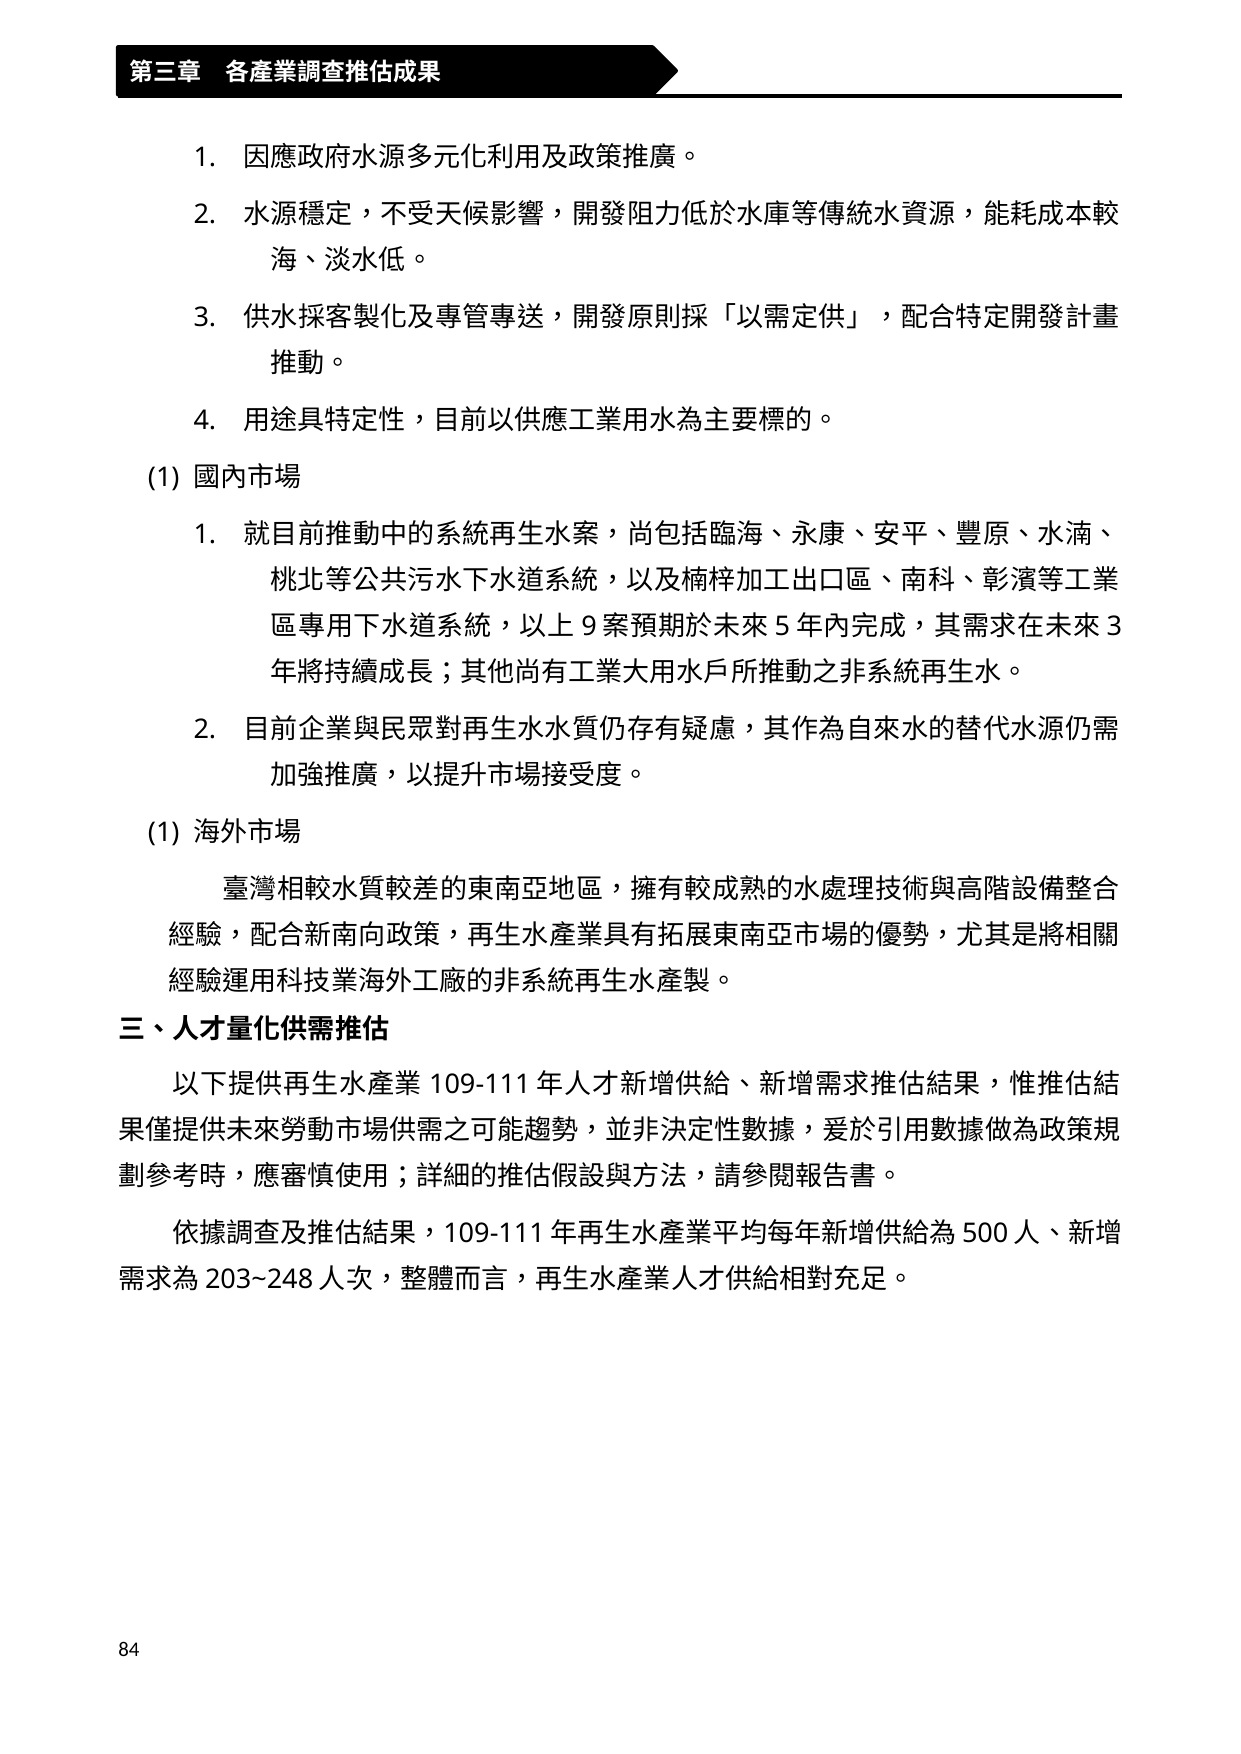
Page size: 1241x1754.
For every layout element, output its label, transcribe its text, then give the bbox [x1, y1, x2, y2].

list 目前企業與民眾對再生水水質仍存有疑慮，其作為自來水的替代水源仍需加強推廣，以提升市場接受度。 [193, 702, 1122, 793]
text 以下提供再生水產業109-111年人才新增供給、新增需求推估結果，惟推估結果僅提供未來勞動市場供需之可能趨勢，並非決定性數據，爰於引用數據做為政策規劃參考時，應審慎使用；詳細的推估假設與方法，請參閱報告書。 [118, 1057, 1122, 1194]
list 水源穩定，不受天候影響，開發阻力低於水庫等傳統水資源，能耗成本較海、淡水低。 [193, 187, 1122, 279]
text 臺灣相較水質較差的東南亞地區，擁有較成熟的水處理技術與高階設備整合經驗，配合新南向政策，再生水產業具有拓展東南亞市場的優勢，尤其是將相關經驗運用科技業海外工廠的非系統再生水產製。 [168, 862, 1122, 999]
list 供水採客製化及專管專送，開發原則採「以需定供」，配合特定開發計畫推動。 [193, 290, 1122, 382]
list 因應政府水源多元化利用及政策推廣。 [193, 130, 1122, 176]
text 三、人才量化供需推估 [118, 1007, 1122, 1046]
list 國內市場 [148, 450, 1122, 496]
list 就目前推動中的系統再生水案，尚包括臨海、永康、安平、豐原、水湳、桃北等公共污水下水道系統，以及楠梓加工出口區、南科、彰濱等工業區專用下水道系統，以上9案預期於未來5年內完成，其需求在未來3年將持續成長；其他尚有工業大用水戶所推動之非系統再生水。 [193, 507, 1122, 690]
text 依據調查及推估結果，109-111年再生水產業平均每年新增供給為500人、新增需求為203~248人次，整體而言，再生水產業人才供給相對充足。 [118, 1206, 1122, 1297]
list 用途具特定性，目前以供應工業用水為主要標的。 [193, 393, 1122, 439]
list 海外市場 [148, 804, 1122, 850]
